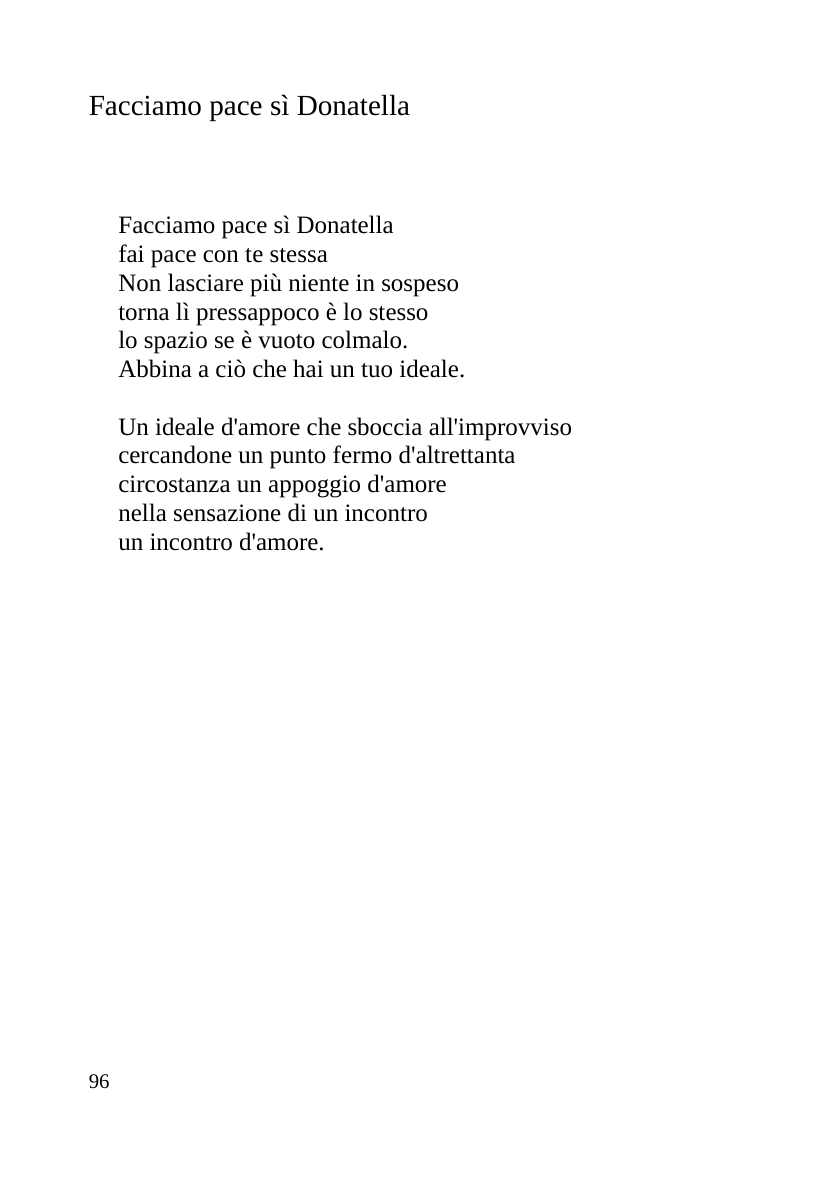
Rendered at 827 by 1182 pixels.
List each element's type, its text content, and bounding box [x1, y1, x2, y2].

text Abbina a ciò che hai un tuo ideale. [88, 354, 738, 383]
text cercandone un punto fermo d'altrettanta [88, 441, 738, 469]
text fai pace con te stessa [88, 239, 738, 268]
text Facciamo pace sì Donatella [88, 88, 738, 122]
text Un ideale d'amore che sboccia all'improvviso [88, 412, 738, 441]
text un incontro d'amore. [88, 527, 738, 556]
text Non lasciare più niente in sospeso [88, 268, 738, 297]
text Facciamo pace sì Donatella [88, 211, 738, 239]
text torna lì pressappoco è lo stesso [88, 297, 738, 326]
text circostanza un appoggio d'amore [88, 469, 738, 498]
text lo spazio se è vuoto colmalo. [88, 326, 738, 354]
text nella sensazione di un incontro [88, 498, 738, 527]
